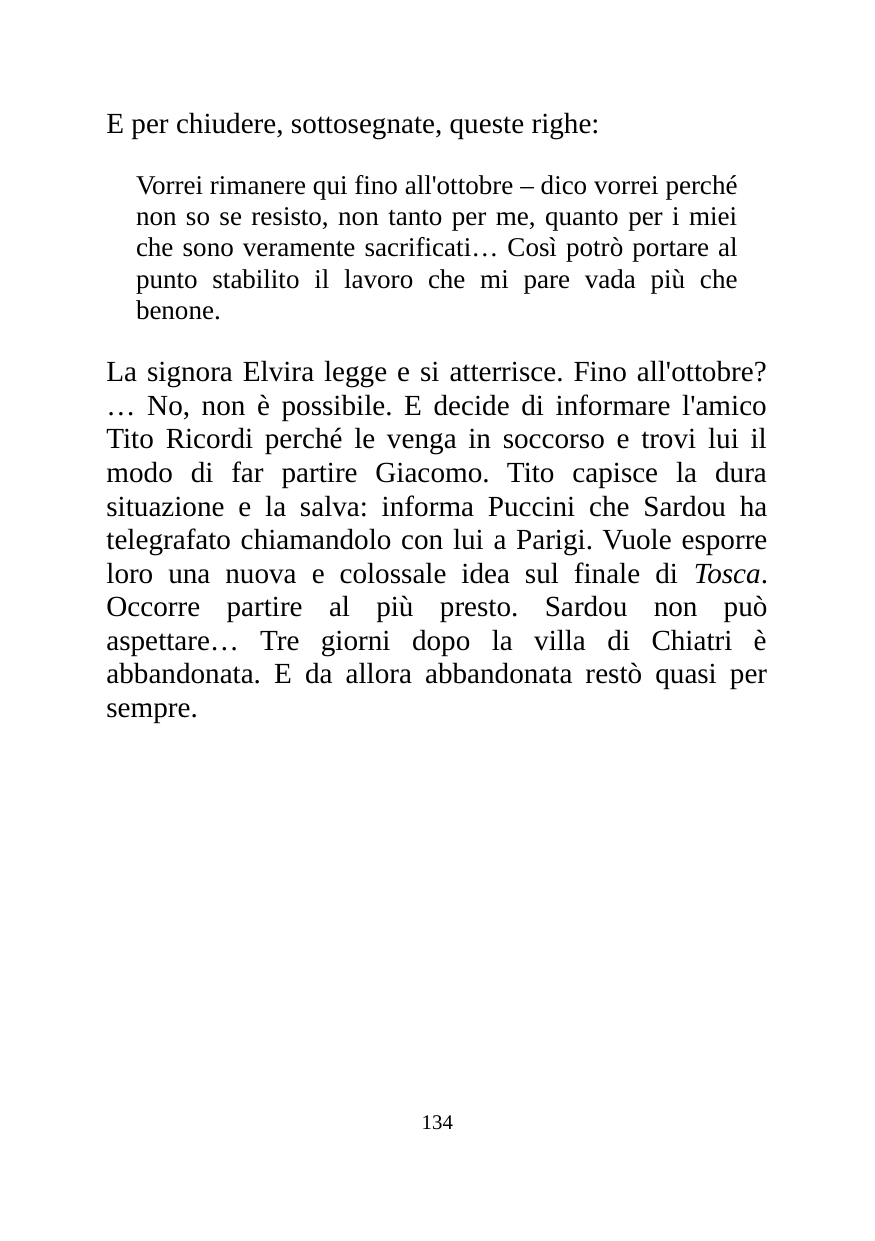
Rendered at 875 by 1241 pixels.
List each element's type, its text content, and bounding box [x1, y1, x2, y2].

text La signora Elvira legge e si atterrisce. Fino all'ottobre?… No, non è possibile. E decide di informare l'amico Tito Ricordi perché le venga in soccorso e trovi lui il modo di far partire Giacomo. Tito capisce la dura situazione e la salva: informa Puccini che Sardou ha telegrafato chiamandolo con lui a Parigi. Vuole esporre loro una nuova e colossale idea sul finale di Tosca. Occorre partire al più presto. Sardou non può aspettare… Tre giorni dopo la villa di Chiatri è abbandonata. E da allora abbandonata restò quasi per sempre. [106, 354, 768, 723]
text Vorrei rimanere qui fino all'ottobre – dico vorrei perché non so se resisto, non tanto per me, quanto per i miei che sono veramente sacrificati… Così potrò portare al punto stabilito il lavoro che mi pare vada più che benone. [136, 169, 738, 325]
text E per chiudere, sottosegnate, queste righe: [106, 106, 768, 140]
